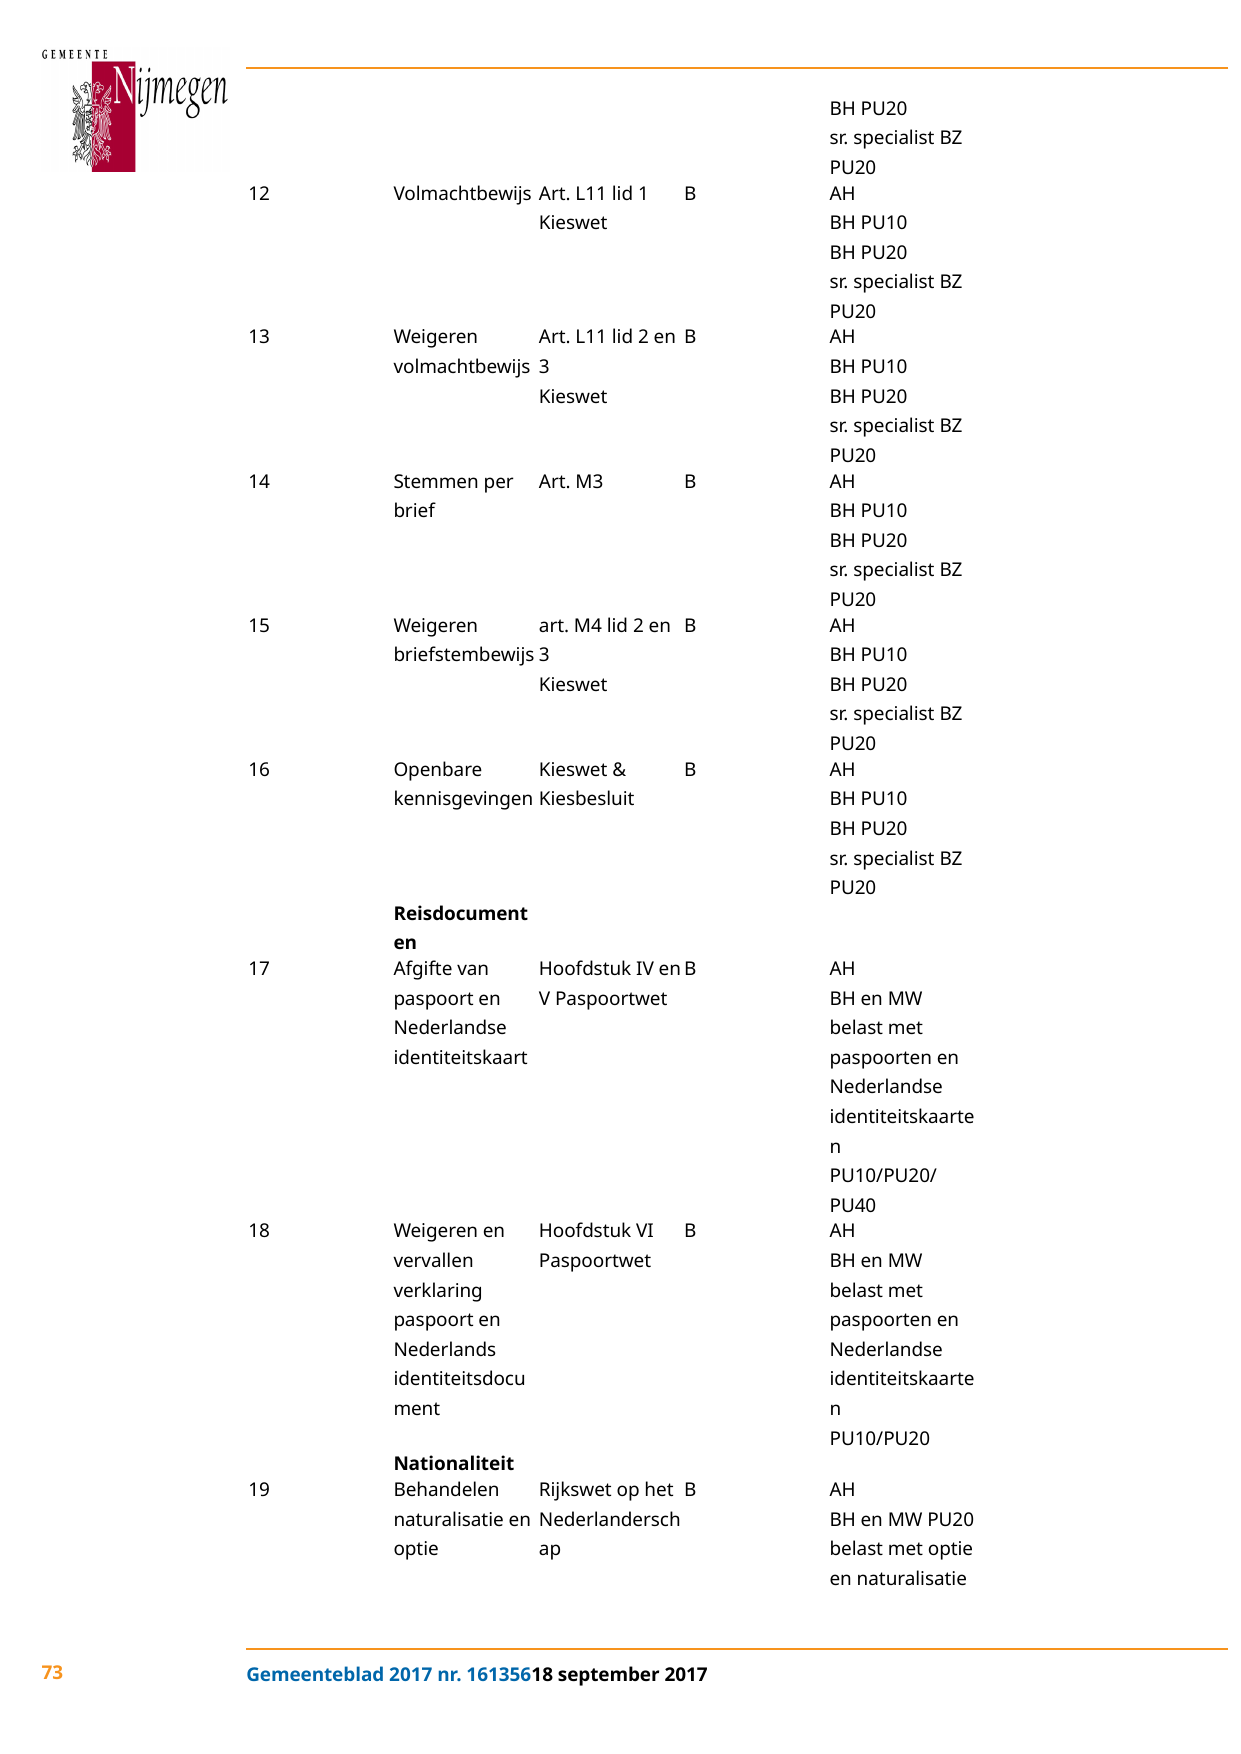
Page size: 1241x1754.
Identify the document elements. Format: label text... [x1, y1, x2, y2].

table_cell [684, 95, 829, 180]
table_cell art. M4 lid 2 en 3 Kieswet [539, 612, 684, 756]
table_cell Afgifte van paspoort en Nederlandse identiteitskaart [393, 955, 539, 1218]
table_cell [248, 900, 393, 955]
picture [41, 47, 231, 172]
table_cell [975, 324, 1152, 468]
table_cell [684, 1451, 829, 1476]
table_cell Weigeren volmachtbewijs [393, 324, 539, 468]
table_cell B [684, 468, 829, 612]
table_cell B [684, 955, 829, 1218]
table_cell B [684, 612, 829, 756]
table_cell 17 [248, 955, 393, 1218]
table_cell AH BH PU10 BH PU20 sr. specialist BZ PU20 [829, 180, 975, 324]
table_cell Art. L11 lid 1 Kieswet [539, 180, 684, 324]
table_cell [975, 1476, 1152, 1591]
table_cell Kieswet & Kiesbesluit [539, 756, 684, 900]
table_cell Hoofdstuk IV en V Paspoortwet [539, 955, 684, 1218]
table_cell B [684, 756, 829, 900]
table_cell [975, 612, 1152, 756]
table_cell Openbare kennisgevingen [393, 756, 539, 900]
table_cell 13 [248, 324, 393, 468]
table_cell 12 [248, 180, 393, 324]
table_cell Reisdocumenten [393, 900, 539, 955]
table_cell B [684, 324, 829, 468]
table_cell AH BH en MW PU20 belast met optie en naturalisatie [829, 1476, 975, 1591]
table_cell Weigeren briefstembewijs [393, 612, 539, 756]
table_cell [975, 1451, 1152, 1476]
table_cell AH BH en MW belast met paspoorten en Nederlandse identiteitskaarten PU10/PU20 [829, 1218, 975, 1451]
table_cell Volmachtbewijs [393, 180, 539, 324]
table_cell Hoofdstuk VI Paspoortwet [539, 1218, 684, 1451]
table_cell 14 [248, 468, 393, 612]
table_cell [248, 95, 393, 180]
table_cell [539, 95, 684, 180]
table_cell Behandelen naturalisatie en optie [393, 1476, 539, 1591]
table_cell 19 [248, 1476, 393, 1591]
table_cell B [684, 1476, 829, 1591]
table_cell AH BH en MW belast met paspoorten en Nederlandse identiteitskaarten PU10/PU20/PU40 [829, 955, 975, 1218]
table_cell AH BH PU10 BH PU20 sr. specialist BZ PU20 [829, 468, 975, 612]
table_cell [975, 756, 1152, 900]
table_cell [975, 1218, 1152, 1451]
table_cell [975, 95, 1152, 180]
table_cell B [684, 1218, 829, 1451]
table_cell [975, 900, 1152, 955]
table_cell [829, 900, 975, 955]
table_cell AH BH PU10 BH PU20 sr. specialist BZ PU20 [829, 756, 975, 900]
table_cell [248, 1451, 393, 1476]
table_cell AH BH PU10 BH PU20 sr. specialist BZ PU20 [829, 324, 975, 468]
table_cell [684, 900, 829, 955]
table_cell [539, 900, 684, 955]
table_cell Weigeren en vervallen verklaring paspoort en Nederlands identiteitsdocument [393, 1218, 539, 1451]
table_cell Rijkswet op het Nederlanderschap [539, 1476, 684, 1591]
table_cell Art. L11 lid 2 en 3 Kieswet [539, 324, 684, 468]
table_cell 15 [248, 612, 393, 756]
table_cell 16 [248, 756, 393, 900]
table_cell B [684, 180, 829, 324]
table_cell Art. M3 [539, 468, 684, 612]
table_cell Nationaliteit [393, 1451, 539, 1476]
table_cell 18 [248, 1218, 393, 1451]
table_cell [975, 955, 1152, 1218]
table_cell [539, 1451, 684, 1476]
table_cell [393, 95, 539, 180]
table_cell Stemmen per brief [393, 468, 539, 612]
table_cell [975, 468, 1152, 612]
table_cell AH BH PU10 BH PU20 sr. specialist BZ PU20 [829, 612, 975, 756]
table_cell [975, 180, 1152, 324]
table_cell BH PU20 sr. specialist BZ PU20 [829, 95, 975, 180]
table_cell [829, 1451, 975, 1476]
